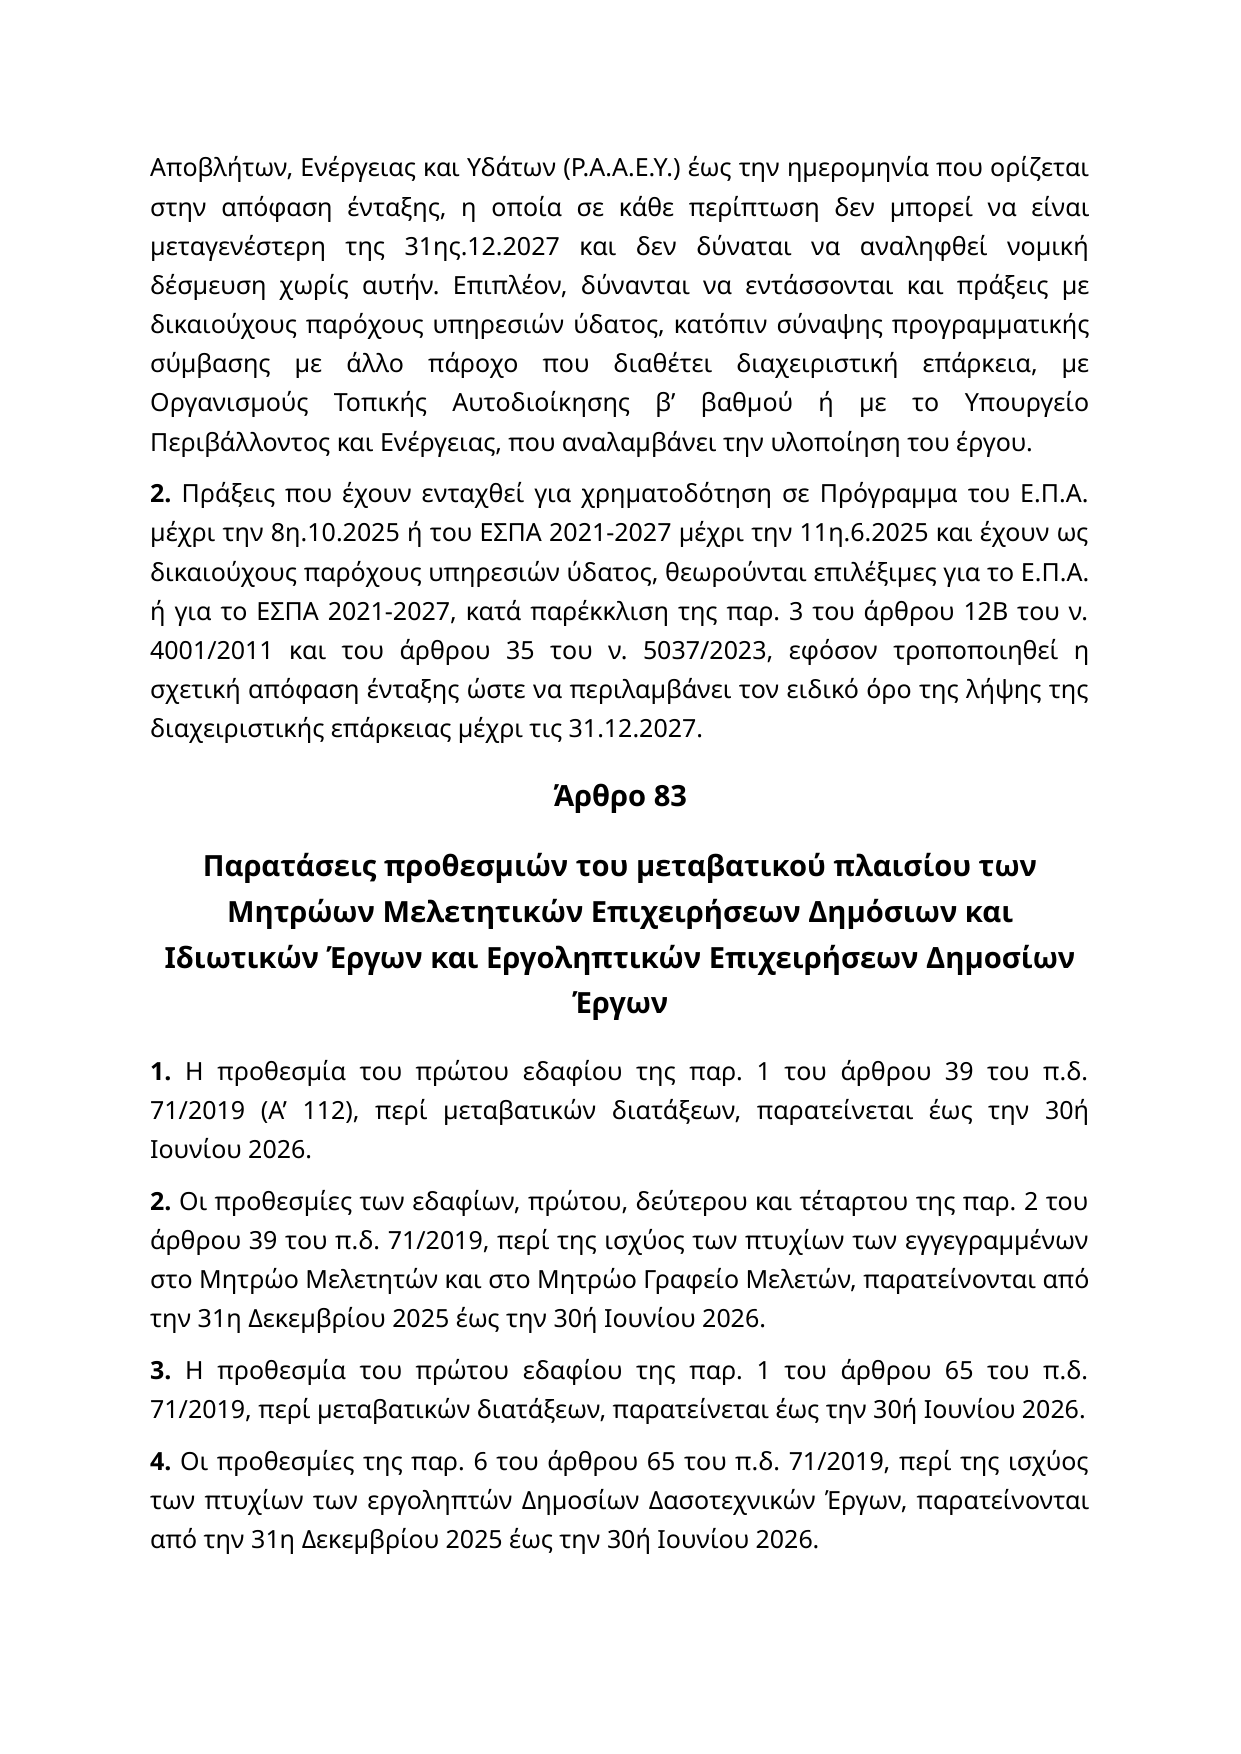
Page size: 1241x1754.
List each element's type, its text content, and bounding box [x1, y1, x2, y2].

text 3. Η προθεσμία του πρώτου εδαφίου της παρ. 1 του άρθρου 65 του π.δ. 71/2019, περί μεταβατικών διατάξεων, παρατείνεται έως την 30ή Ιουνίου 2026. [150, 1352, 1090, 1426]
text 2. Οι προθεσμίες των εδαφίων, πρώτου, δεύτερου και τέταρτου της παρ. 2 του άρθρου 39 του π.δ. 71/2019, περί της ισχύος των πτυχίων των εγγεγραμμένων στο Μητρώο Μελετητών και στο Μητρώο Γραφείο Μελετών, παρατείνονται από την 31η Δεκεμβρίου 2025 έως την 30ή Ιουνίου 2026. [150, 1183, 1090, 1335]
text 1. Η προθεσμία του πρώτου εδαφίου της παρ. 1 του άρθρου 39 του π.δ. 71/2019 (Α’ 112), περί μεταβατικών διατάξεων, παρατείνεται έως την 30ή Ιουνίου 2026. [150, 1053, 1090, 1166]
subtitle Άρθρο 83 [150, 775, 1090, 815]
text Αποβλήτων, Ενέργειας και Υδάτων (Ρ.Α.Α.Ε.Υ.) έως την ημερομηνία που ορίζεται στην απόφαση ένταξης, η οποία σε κάθε περίπτωση δεν μπορεί να είναι μεταγενέστερη της 31ης.12.2027 και δεν δύναται να αναληφθεί νομική δέσμευση χωρίς αυτήν. Επιπλέον, δύνανται να εντάσσονται και πράξεις με δικαιούχους παρόχους υπηρεσιών ύδατος, κατόπιν σύναψης προγραμματικής σύμβασης με άλλο πάροχο που διαθέτει διαχειριστική επάρκεια, με Οργανισμούς Τοπικής Αυτοδιοίκησης β’ βαθμού ή με το Υπουργείο Περιβάλλοντος και Ενέργειας, που αναλαμβάνει την υλοποίηση του έργου. [150, 150, 1090, 458]
subtitle Παρατάσεις προθεσμιών του μεταβατικού πλαισίου των Μητρώων Μελετητικών Επιχειρήσεων Δημόσιων και Ιδιωτικών Έργων και Εργοληπτικών Επιχειρήσεων Δημοσίων Έργων [150, 846, 1090, 1022]
text 4. Οι προθεσμίες της παρ. 6 του άρθρου 65 του π.δ. 71/2019, περί της ισχύος των πτυχίων των εργοληπτών Δημοσίων Δασοτεχνικών Έργων, παρατείνονται από την 31η Δεκεμβρίου 2025 έως την 30ή Ιουνίου 2026. [150, 1443, 1090, 1556]
text 2. Πράξεις που έχουν ενταχθεί για χρηματοδότηση σε Πρόγραμμα του Ε.Π.Α. μέχρι την 8η.10.2025 ή του ΕΣΠΑ 2021-2027 μέχρι την 11η.6.2025 και έχουν ως δικαιούχους παρόχους υπηρεσιών ύδατος, θεωρούνται επιλέξιμες για το Ε.Π.Α. ή για το ΕΣΠΑ 2021-2027, κατά παρέκκλιση της παρ. 3 του άρθρου 12Β του ν. 4001/2011 και του άρθρου 35 του ν. 5037/2023, εφόσον τροποποιηθεί η σχετική απόφαση ένταξης ώστε να περιλαμβάνει τον ειδικό όρο της λήψης της διαχειριστικής επάρκειας μέχρι τις 31.12.2027. [150, 476, 1090, 745]
